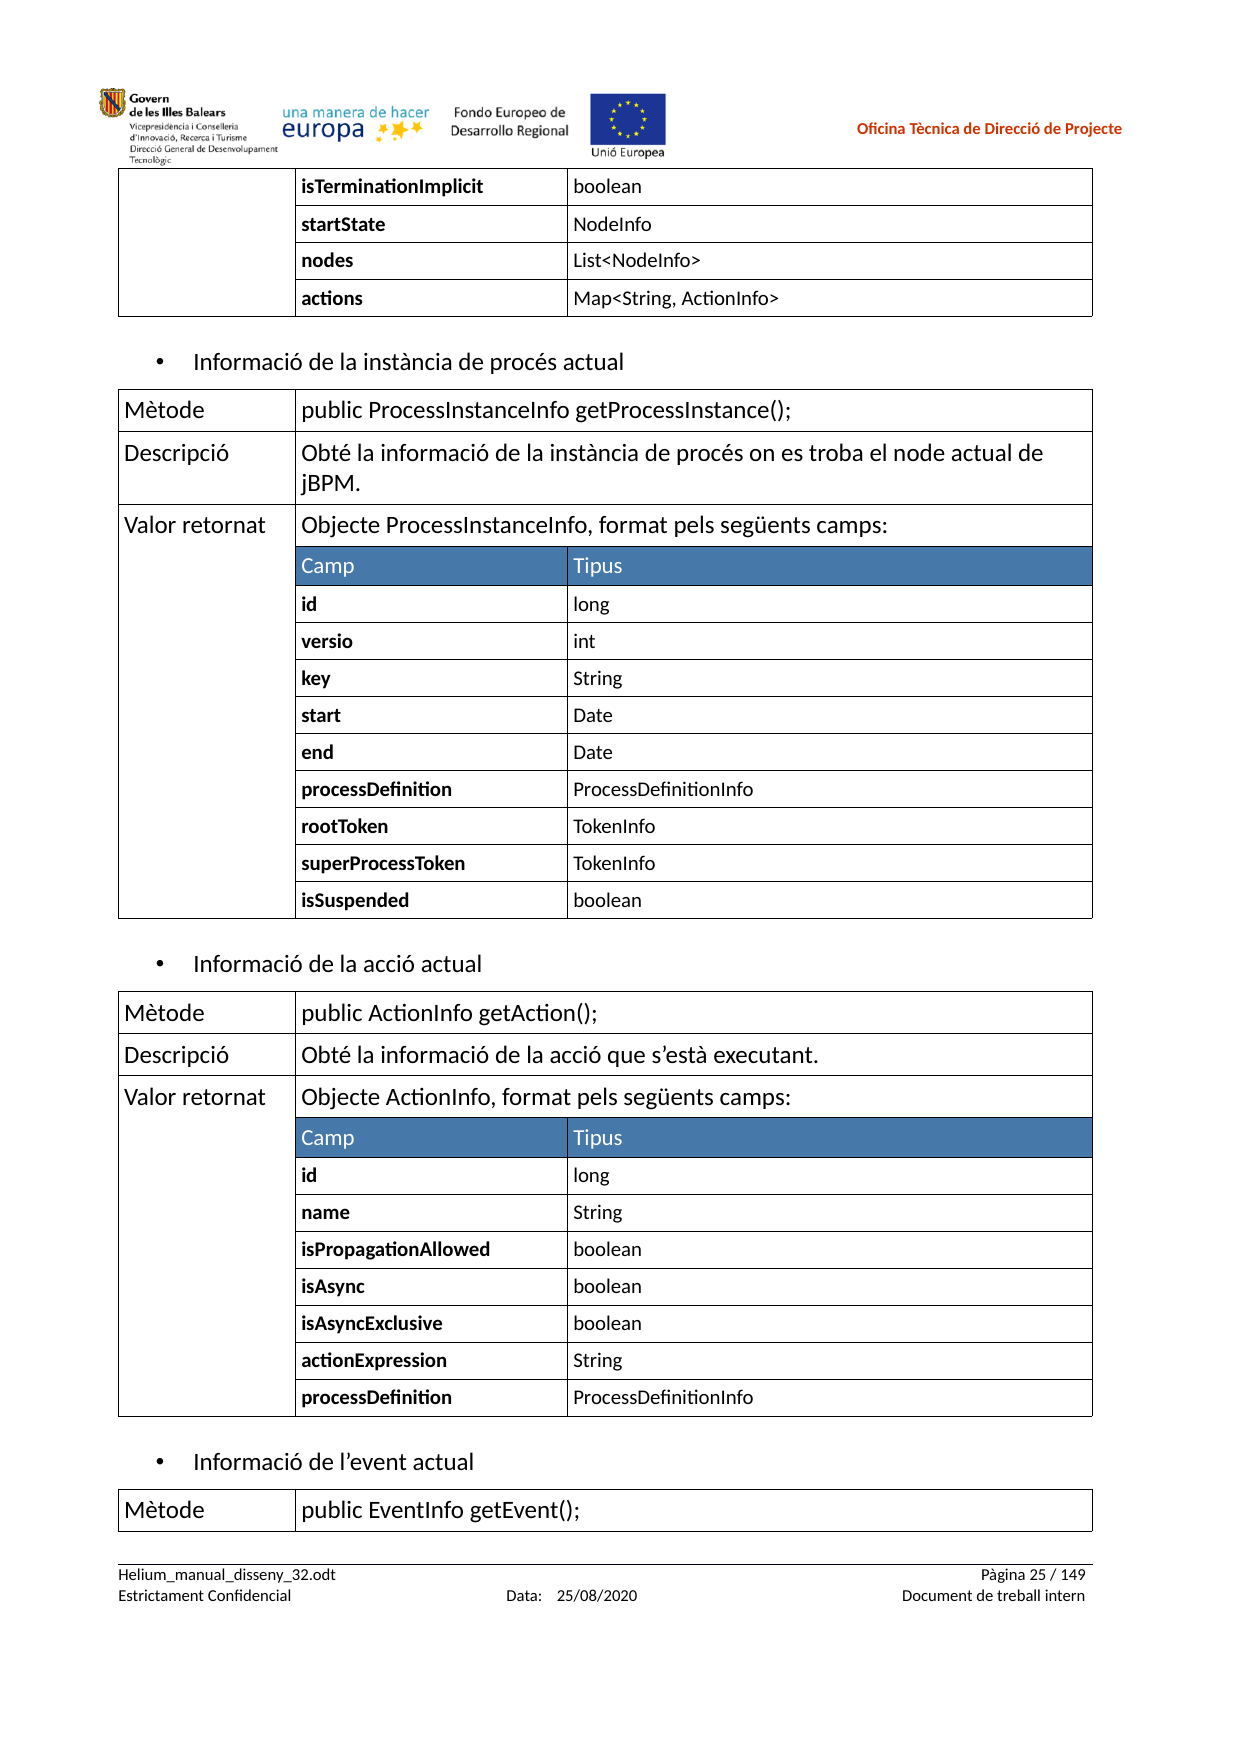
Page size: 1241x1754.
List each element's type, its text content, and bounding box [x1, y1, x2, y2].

table_header Mètode [119, 390, 295, 431]
table_cell superProcessToken [296, 845, 567, 881]
table_cell name [296, 1195, 567, 1231]
list Informació de la instància de procés actual [156, 346, 1122, 377]
list Informació de la acció actual [156, 948, 1122, 979]
table_cell [119, 169, 295, 316]
table_cell isPropagationAllowed [296, 1232, 567, 1268]
table_cell int [568, 623, 1092, 659]
table_cell Camp [296, 1118, 567, 1157]
table_cell List<NodeInfo> [568, 243, 1092, 279]
table_cell Valor retornat [119, 505, 295, 918]
table_cell boolean [568, 882, 1092, 918]
list Informació de l’event actual [156, 1446, 1122, 1477]
table_header public ActionInfo getAction(); [296, 992, 1092, 1033]
table_cell Obté la informació de la instància de procés on es troba el node actual de jBPM. [296, 432, 1092, 503]
table_header public ProcessInstanceInfo getProcessInstance(); [296, 390, 1092, 431]
table_header public EventInfo getEvent(); [296, 1490, 1092, 1531]
table_cell versio [296, 623, 567, 659]
picture [99, 87, 668, 166]
table_cell nodes [296, 243, 567, 279]
table_cell start [296, 697, 567, 733]
table_cell Valor retornat [119, 1076, 295, 1416]
table_header Mètode [119, 1490, 295, 1531]
table_cell Tipus [568, 1118, 1092, 1157]
table_cell processDefinition [296, 771, 567, 807]
table_cell rootToken [296, 808, 567, 844]
table_cell boolean [568, 1269, 1092, 1304]
table_cell Map<String, ActionInfo> [568, 280, 1092, 316]
table_cell Tipus [568, 547, 1092, 585]
table_cell id [296, 586, 567, 622]
table_header Mètode [119, 992, 295, 1033]
table_cell boolean [568, 169, 1092, 205]
table_cell boolean [568, 1232, 1092, 1268]
table_cell actions [296, 280, 567, 316]
table_cell Obté la informació de la acció que s’està executant. [296, 1034, 1092, 1075]
table_cell String [568, 1195, 1092, 1231]
table_cell isTerminationImplicit [296, 169, 567, 205]
table_cell NodeInfo [568, 206, 1092, 242]
table_cell Descripció [119, 432, 295, 503]
table_cell key [296, 660, 567, 696]
table_cell actionExpression [296, 1343, 567, 1378]
table_cell boolean [568, 1306, 1092, 1342]
table_cell Date [568, 697, 1092, 733]
table_cell Camp [296, 547, 567, 585]
table_cell end [296, 734, 567, 770]
table_cell String [568, 660, 1092, 696]
table_cell isSuspended [296, 882, 567, 918]
table_cell isAsyncExclusive [296, 1306, 567, 1342]
table_cell Date [568, 734, 1092, 770]
table_cell Descripció [119, 1034, 295, 1075]
table_cell TokenInfo [568, 808, 1092, 844]
table_cell TokenInfo [568, 845, 1092, 881]
table_cell ProcessDefinitionInfo [568, 1380, 1092, 1416]
table_cell ProcessDefinitionInfo [568, 771, 1092, 807]
table_cell long [568, 1158, 1092, 1194]
table_cell startState [296, 206, 567, 242]
table_cell Objecte ActionInfo, format pels següents camps: [296, 1076, 1092, 1117]
table_cell id [296, 1158, 567, 1194]
table_cell isAsync [296, 1269, 567, 1304]
table_cell processDefinition [296, 1380, 567, 1416]
table_cell String [568, 1343, 1092, 1378]
table_cell Objecte ProcessInstanceInfo, format pels següents camps: [296, 505, 1092, 546]
table_cell long [568, 586, 1092, 622]
